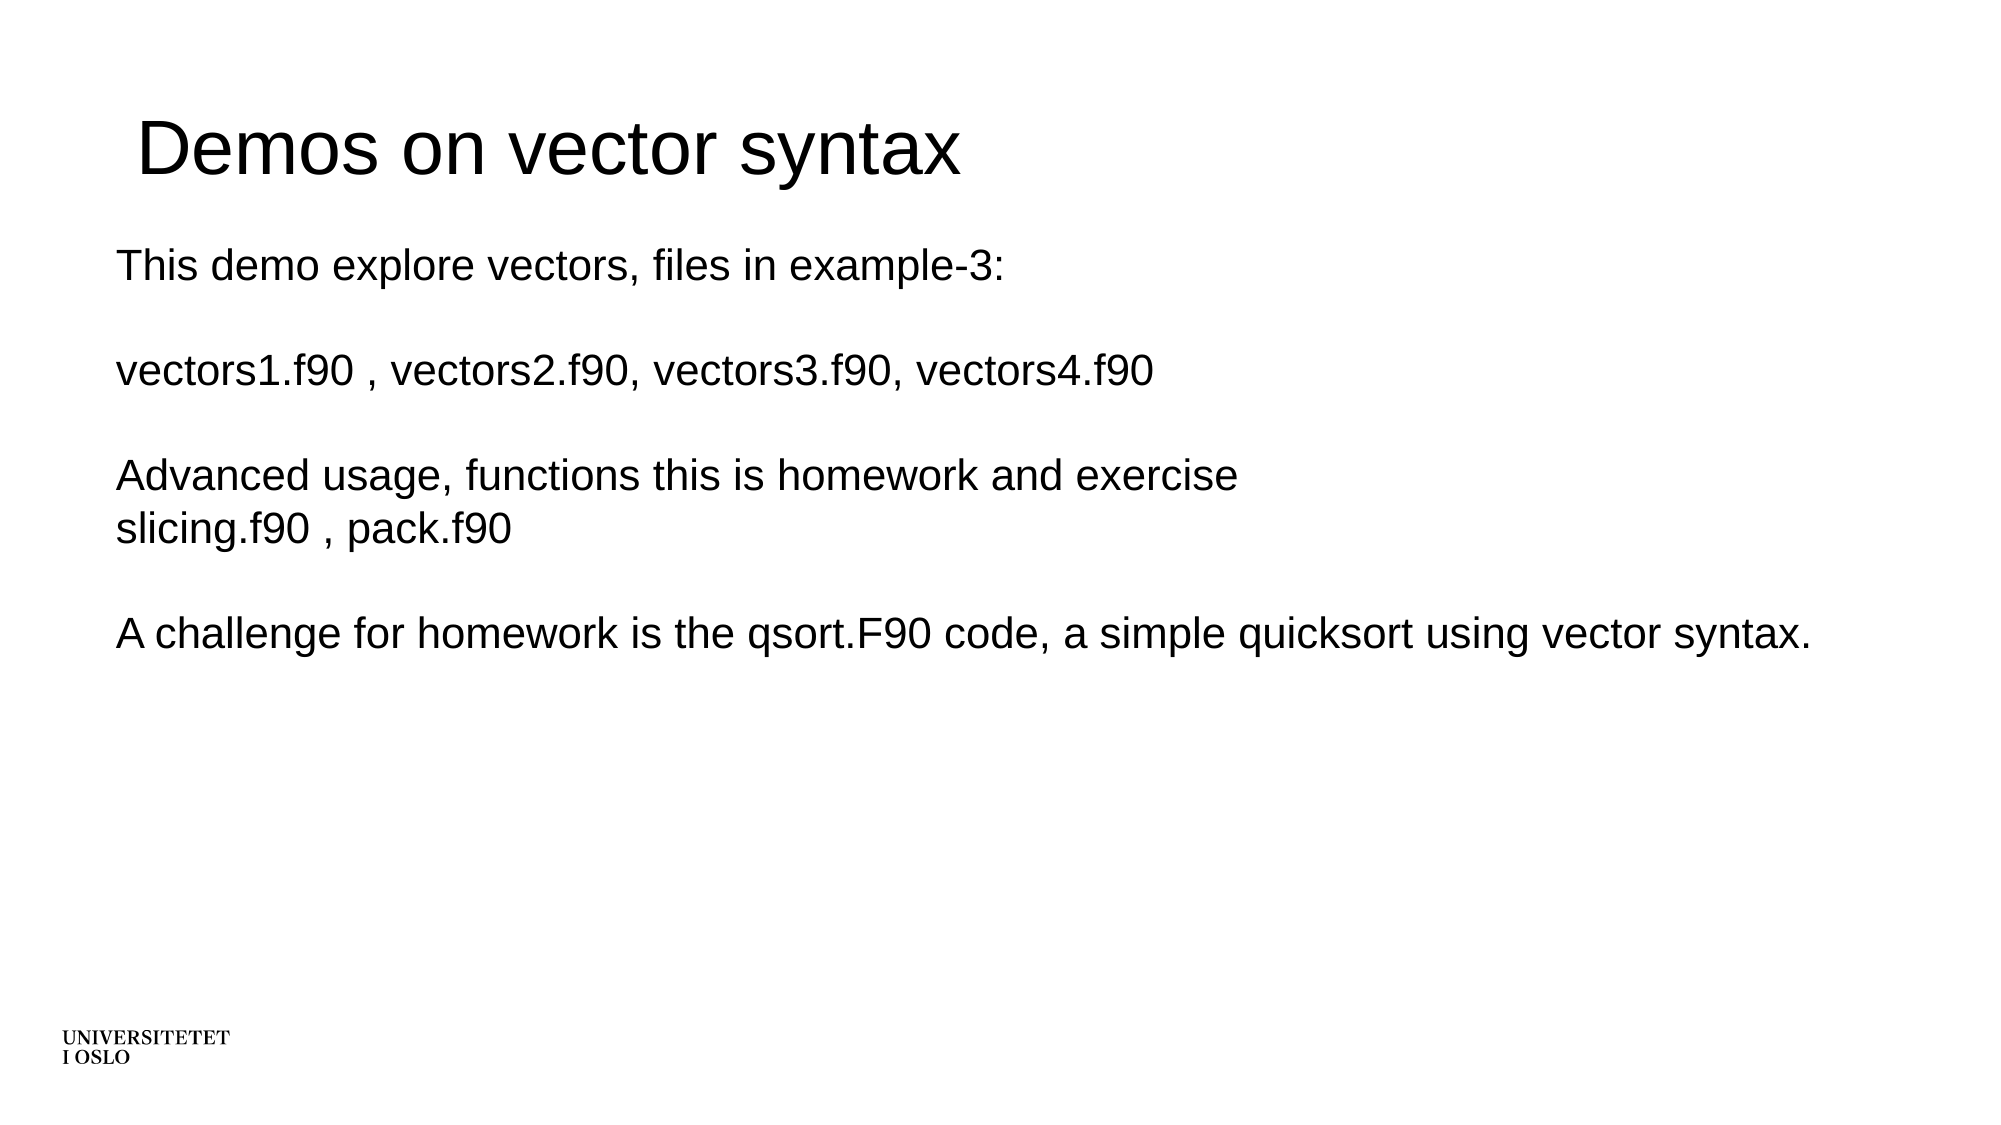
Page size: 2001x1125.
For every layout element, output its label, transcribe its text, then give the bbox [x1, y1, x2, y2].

picture [62, 1030, 230, 1064]
title Demos on vector syntax [136, 97, 1862, 237]
list This demo explore vectors, files in example-3: vectors1.f90 , vectors2.f90, vectors3.f90, vectors4.f90 Advanced usage, functions this is homework and exercise slicing.f90 , pack.f90 A challenge for homework is the qsort.F90 code, a simple quicksort using vector syntax. [115, 237, 1958, 985]
